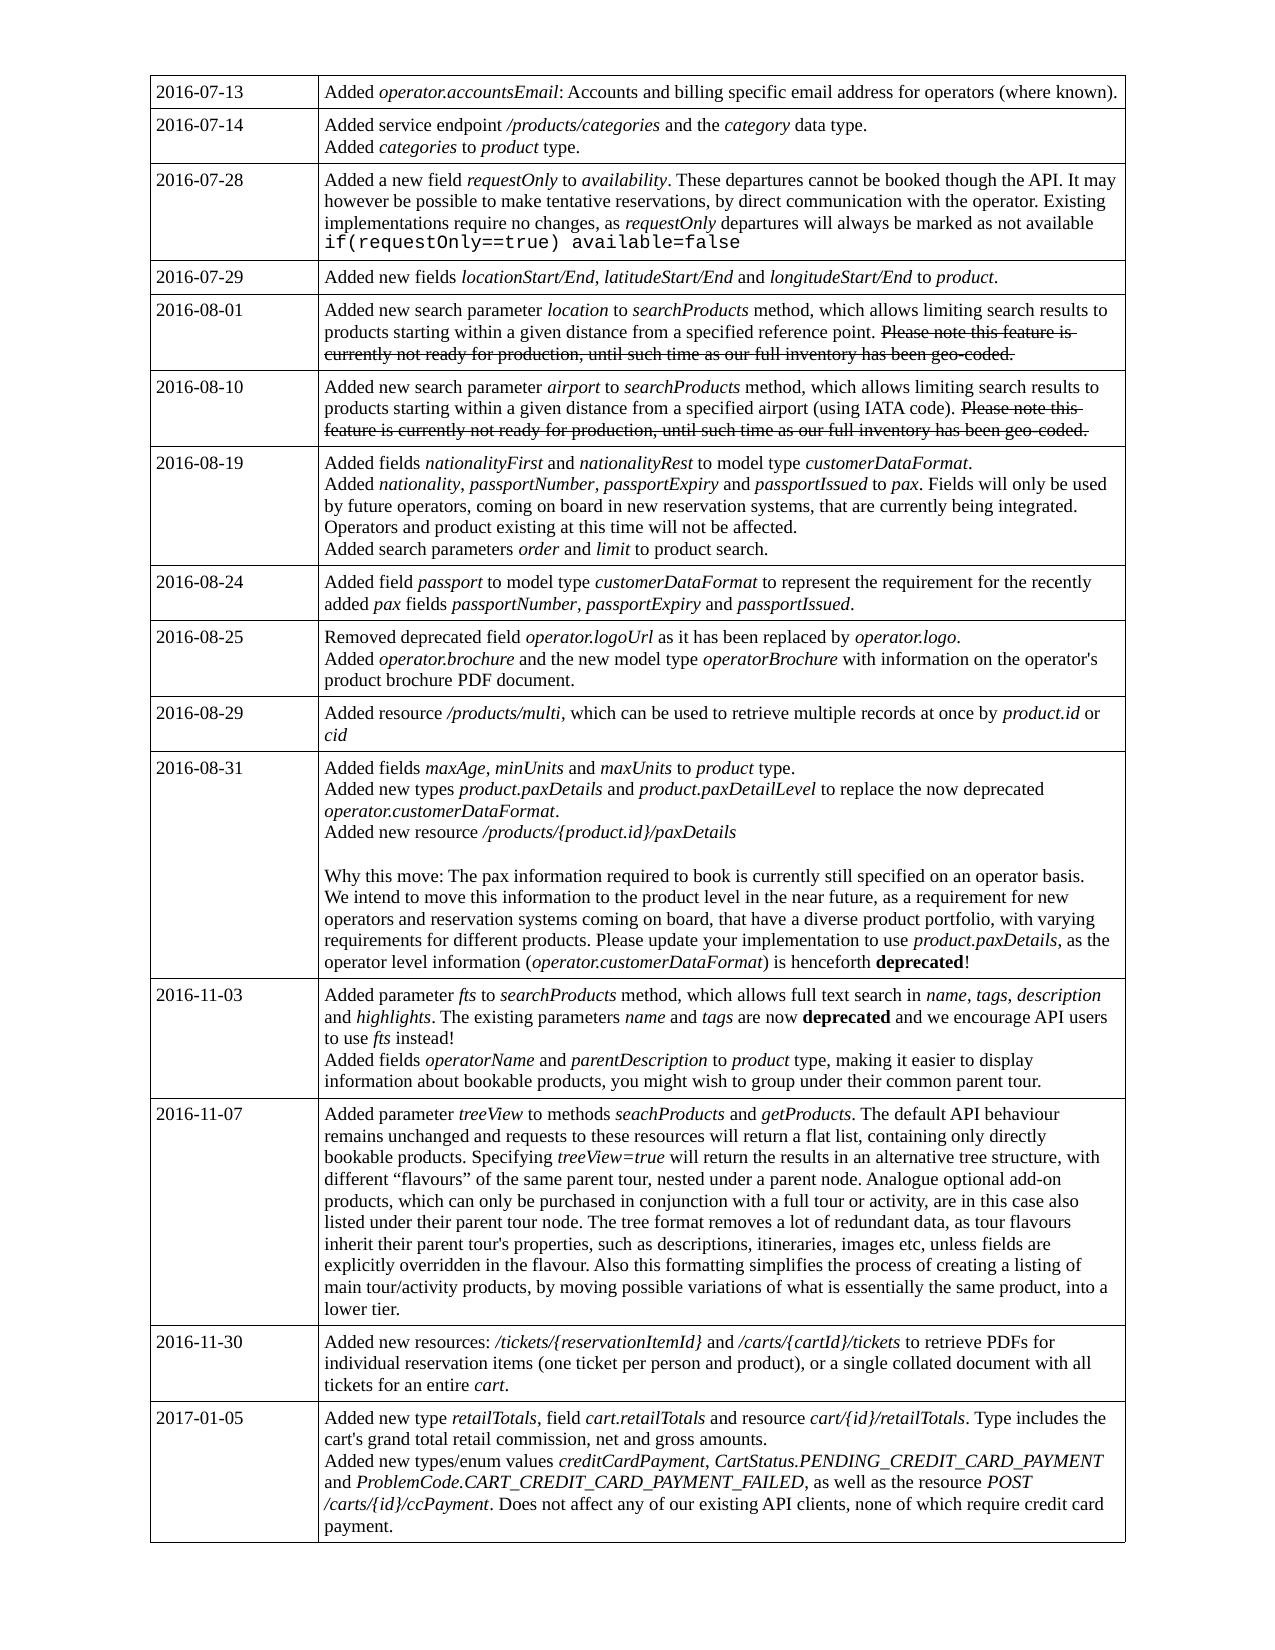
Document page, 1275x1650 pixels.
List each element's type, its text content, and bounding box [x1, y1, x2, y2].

table_cell Added parameter fts to searchProducts method, which allows full text search in name, tags, description and highlights. The existing parameters name and tags are now deprecated and we encourage API users to use fts instead! Added fields operatorName and parentDescription to product type, making it easier to display information about bookable products, you might wish to group under their common parent tour. [319, 979, 1125, 1097]
table_cell 2016-07-14 [151, 109, 318, 163]
table_cell 2016-07-13 [151, 76, 318, 108]
table_cell Added resource /products/multi, which can be used to retrieve multiple records at once by product.id or cid [319, 697, 1125, 751]
table_cell Added new search parameter airport to searchProducts method, which allows limiting search results to products starting within a given distance from a specified airport (using IATA code). Please note this feature is currently not ready for production, until such time as our full inventory has been geo-coded. [319, 371, 1125, 446]
table_cell Added fields nationalityFirst and nationalityRest to model type customerDataFormat. Added nationality, passportNumber, passportExpiry and passportIssued to pax. Fields will only be used by future operators, coming on board in new reservation systems, that are currently being integrated. Operators and product existing at this time will not be affected. Added search parameters order and limit to product search. [319, 447, 1125, 565]
table_cell Added service endpoint /products/categories and the category data type. Added categories to product type. [319, 109, 1125, 163]
table_cell Added a new field requestOnly to availability. These departures cannot be booked though the API. It may however be possible to make tentative reservations, by direct communication with the operator. Existing implementations require no changes, as requestOnly departures will always be marked as not available if(requestOnly==true) available=false [319, 164, 1125, 260]
table_cell 2016-07-28 [151, 164, 318, 260]
table_cell 2016-08-31 [151, 752, 318, 978]
table_cell Added new resources: /tickets/{reservationItemId} and /carts/{cartId}/tickets to retrieve PDFs for individual reservation items (one ticket per person and product), or a single collated document with all tickets for an entire cart. [319, 1326, 1125, 1401]
table_cell Added fields maxAge, minUnits and maxUnits to product type. Added new types product.paxDetails and product.paxDetailLevel to replace the now deprecated operator.customerDataFormat. Added new resource /products/{product.id}/paxDetails Why this move: The pax information required to book is currently still specified on an operator basis. We intend to move this information to the product level in the near future, as a requirement for new operators and reservation systems coming on board, that have a diverse product portfolio, with varying requirements for different products. Please update your implementation to use product.paxDetails, as the operator level information (operator.customerDataFormat) is henceforth deprecated! [319, 752, 1125, 978]
table_cell Added field passport to model type customerDataFormat to represent the requirement for the recently added pax fields passportNumber, passportExpiry and passportIssued. [319, 566, 1125, 620]
table_cell 2016-08-01 [151, 295, 318, 370]
table_cell 2016-08-24 [151, 566, 318, 620]
table_cell Added new type retailTotals, field cart.retailTotals and resource cart/{id}/retailTotals. Type includes the cart's grand total retail commission, net and gross amounts. Added new types/enum values creditCardPayment, CartStatus.PENDING_CREDIT_CARD_PAYMENT and ProblemCode.CART_CREDIT_CARD_PAYMENT_FAILED, as well as the resource POST /carts/{id}/ccPayment. Does not affect any of our existing API clients, none of which require credit card payment. [319, 1402, 1125, 1542]
table_cell 2016-07-29 [151, 261, 318, 293]
table_cell 2016-11-07 [151, 1099, 318, 1325]
table_cell Added parameter treeView to methods seachProducts and getProducts. The default API behaviour remains unchanged and requests to these resources will return a flat list, containing only directly bookable products. Specifying treeView=true will return the results in an alternative tree structure, with different “flavours” of the same parent tour, nested under a parent node. Analogue optional add-on products, which can only be purchased in conjunction with a full tour or activity, are in this case also listed under their parent tour node. The tree format removes a lot of redundant data, as tour flavours inherit their parent tour's properties, such as descriptions, itineraries, images etc, unless fields are explicitly overridden in the flavour. Also this formatting simplifies the process of creating a listing of main tour/activity products, by moving possible variations of what is essentially the same product, into a lower tier. [319, 1099, 1125, 1325]
table_cell 2016-08-29 [151, 697, 318, 751]
table_cell 2016-11-30 [151, 1326, 318, 1401]
table_cell 2016-08-10 [151, 371, 318, 446]
table_cell 2017-01-05 [151, 1402, 318, 1542]
table_cell 2016-08-19 [151, 447, 318, 565]
table_cell Added new fields locationStart/End, latitudeStart/End and longitudeStart/End to product. [319, 261, 1125, 293]
table_cell Added new search parameter location to searchProducts method, which allows limiting search results to products starting within a given distance from a specified reference point. Please note this feature is currently not ready for production, until such time as our full inventory has been geo-coded. [319, 295, 1125, 370]
table_cell Removed deprecated field operator.logoUrl as it has been replaced by operator.logo. Added operator.brochure and the new model type operatorBrochure with information on the operator's product brochure PDF document. [319, 621, 1125, 696]
table_cell Added operator.accountsEmail: Accounts and billing specific email address for operators (where known). [319, 76, 1125, 108]
table_cell 2016-08-25 [151, 621, 318, 696]
table_cell 2016-11-03 [151, 979, 318, 1097]
